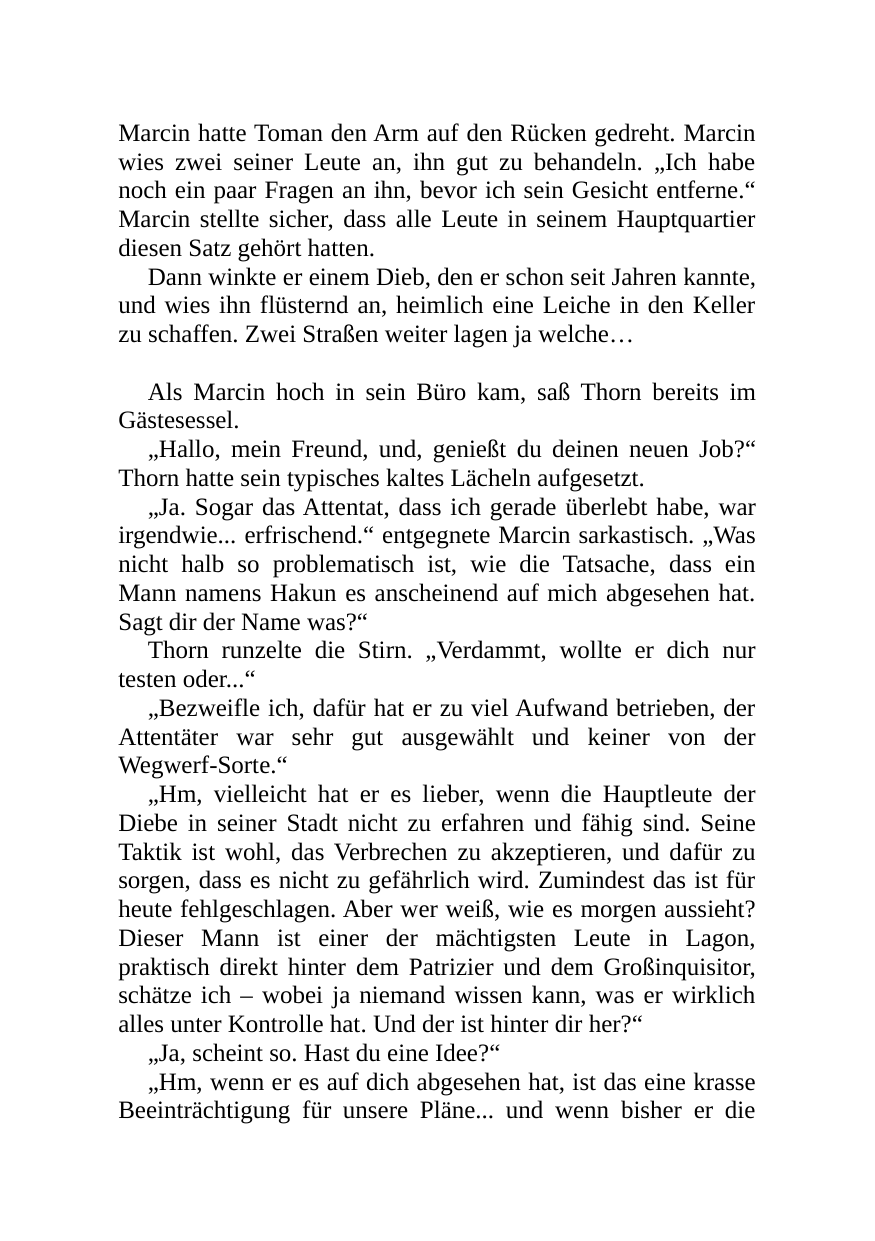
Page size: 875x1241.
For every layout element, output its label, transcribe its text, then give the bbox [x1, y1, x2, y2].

text „Ja, scheint so. Hast du eine Idee?“ [118, 1038, 756, 1067]
text „Hm, vielleicht hat er es lieber, wenn die Hauptleute der Diebe in seiner Stadt nicht zu erfahren und fähig sind. Seine Taktik ist wohl, das Verbrechen zu akzeptieren, und dafür zu sorgen, dass es nicht zu gefährlich wird. Zumindest das ist für heute fehlgeschlagen. Aber wer weiß, wie es morgen aussieht? Dieser Mann ist einer der mächtigsten Leute in Lagon, praktisch direkt hinter dem Patrizier und dem Großinquisitor, schätze ich – wobei ja niemand wissen kann, was er wirklich alles unter Kontrolle hat. Und der ist hinter dir her?“ [118, 779, 756, 1038]
text „Hm, wenn er es auf dich abgesehen hat, ist das eine krasse Beeinträchtigung für unsere Pläne... und wenn bisher er die [118, 1067, 756, 1124]
text „Hallo, mein Freund, und, genießt du deinen neuen Job?“ Thorn hatte sein typisches kaltes Lächeln aufgesetzt. [118, 434, 756, 492]
text Als Marcin hoch in sein Büro kam, saß Thorn bereits im Gästesessel. [118, 377, 756, 434]
text „Ja. Sogar das Attentat, dass ich gerade überlebt habe, war irgendwie... erfrischend.“ entgegnete Marcin sarkastisch. „Was nicht halb so problematisch ist, wie die Tatsache, dass ein Mann namens Hakun es anscheinend auf mich abgesehen hat. Sagt dir der Name was?“ [118, 492, 756, 636]
text Thorn runzelte die Stirn. „Verdammt, wollte er dich nur testen oder...“ [118, 636, 756, 693]
text „Bezweifle ich, dafür hat er zu viel Aufwand betrieben, der Attentäter war sehr gut ausgewählt und keiner von der Wegwerf-Sorte.“ [118, 693, 756, 779]
text Dann winkte er einem Dieb, den er schon seit Jahren kannte, und wies ihn flüsternd an, heimlich eine Leiche in den Keller zu schaffen. Zwei Straßen weiter lagen ja welche… [118, 262, 756, 348]
text Marcin hatte Toman den Arm auf den Rücken gedreht. Marcin wies zwei seiner Leute an, ihn gut zu behandeln. „Ich habe noch ein paar Fragen an ihn, bevor ich sein Gesicht entferne.“ Marcin stellte sicher, dass alle Leute in seinem Hauptquartier diesen Satz gehört hatten. [118, 118, 756, 262]
